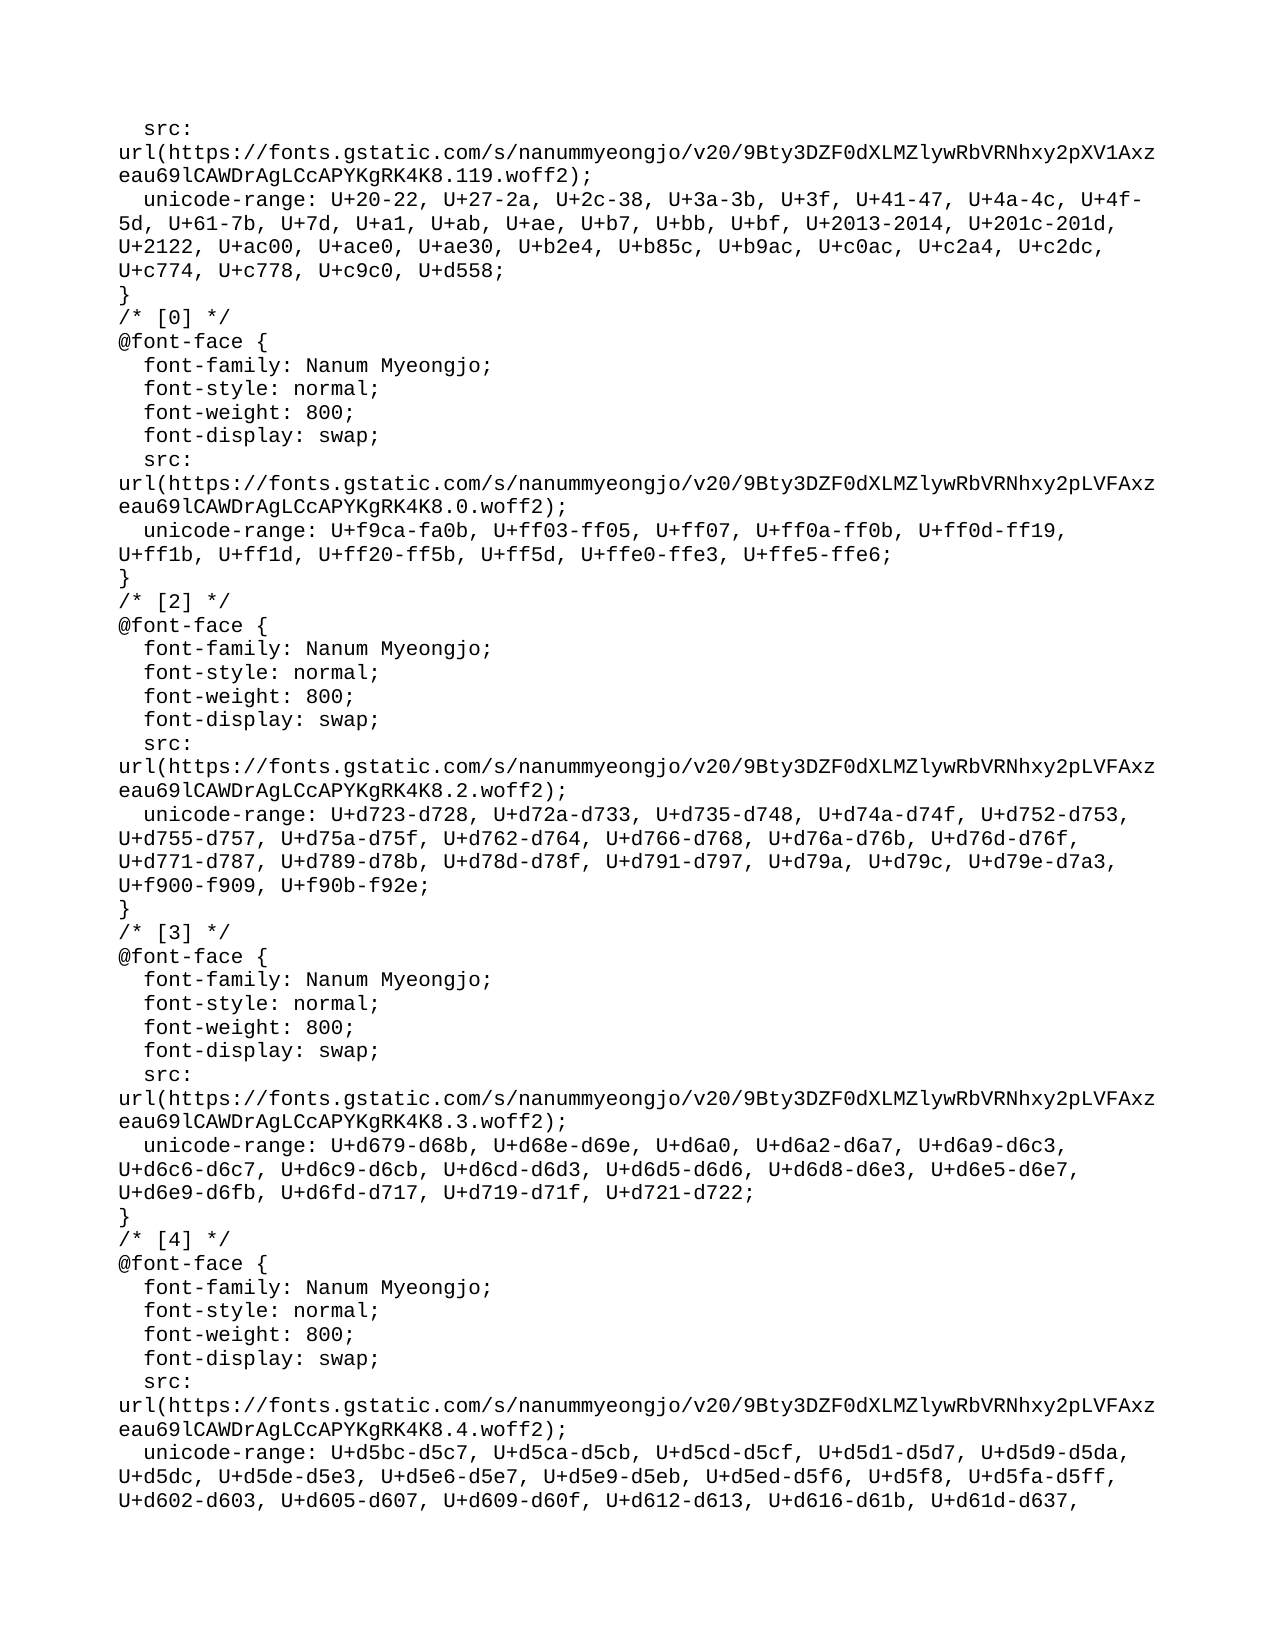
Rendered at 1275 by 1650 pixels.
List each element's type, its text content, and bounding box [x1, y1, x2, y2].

text } [118, 567, 1157, 591]
text /* [3] */ [118, 922, 1157, 946]
text font-weight: 800; [118, 1324, 1157, 1348]
text } [118, 898, 1157, 922]
text @font-face { [118, 331, 1157, 354]
text font-style: normal; [118, 993, 1157, 1017]
text font-display: swap; [118, 709, 1157, 733]
text font-weight: 800; [118, 686, 1157, 709]
text unicode-range: U+20-22, U+27-2a, U+2c-38, U+3a-3b, U+3f, U+41-47, U+4a-4c, U+4f-5d, U+61-7b, U+7d, U+a1, U+ab, U+ae, U+b7, U+bb, U+bf, U+2013-2014, U+201c-201d, U+2122, U+ac00, U+ace0, U+ae30, U+b2e4, U+b85c, U+b9ac, U+c0ac, U+c2a4, U+c2dc, U+c774, U+c778, U+c9c0, U+d558; [118, 189, 1157, 284]
text src: url(https://fonts.gstatic.com/s/nanummyeongjo/v20/9Bty3DZF0dXLMZlywRbVRNhxy2pXV1Axzeau69lCAWDrAgLCcAPYKgRK4K8.119.woff2); [118, 118, 1157, 189]
text font-family: Nanum Myeongjo; [118, 354, 1157, 378]
text @font-face { [118, 615, 1157, 638]
text @font-face { [118, 1253, 1157, 1277]
text font-display: swap; [118, 1348, 1157, 1371]
text font-weight: 800; [118, 1017, 1157, 1040]
text unicode-range: U+d723-d728, U+d72a-d733, U+d735-d748, U+d74a-d74f, U+d752-d753, U+d755-d757, U+d75a-d75f, U+d762-d764, U+d766-d768, U+d76a-d76b, U+d76d-d76f, U+d771-d787, U+d789-d78b, U+d78d-d78f, U+d791-d797, U+d79a, U+d79c, U+d79e-d7a3, U+f900-f909, U+f90b-f92e; [118, 804, 1157, 898]
text } [118, 284, 1157, 307]
text src: url(https://fonts.gstatic.com/s/nanummyeongjo/v20/9Bty3DZF0dXLMZlywRbVRNhxy2pLVFAxzeau69lCAWDrAgLCcAPYKgRK4K8.0.woff2); [118, 449, 1157, 520]
text font-family: Nanum Myeongjo; [118, 969, 1157, 993]
text } [118, 1206, 1157, 1229]
text font-family: Nanum Myeongjo; [118, 1277, 1157, 1300]
text /* [0] */ [118, 307, 1157, 331]
text unicode-range: U+d5bc-d5c7, U+d5ca-d5cb, U+d5cd-d5cf, U+d5d1-d5d7, U+d5d9-d5da, U+d5dc, U+d5de-d5e3, U+d5e6-d5e7, U+d5e9-d5eb, U+d5ed-d5f6, U+d5f8, U+d5fa-d5ff, U+d602-d603, U+d605-d607, U+d609-d60f, U+d612-d613, U+d616-d61b, U+d61d-d637, [118, 1442, 1157, 1513]
text unicode-range: U+f9ca-fa0b, U+ff03-ff05, U+ff07, U+ff0a-ff0b, U+ff0d-ff19, U+ff1b, U+ff1d, U+ff20-ff5b, U+ff5d, U+ffe0-ffe3, U+ffe5-ffe6; [118, 520, 1157, 567]
text font-display: swap; [118, 1040, 1157, 1064]
text src: url(https://fonts.gstatic.com/s/nanummyeongjo/v20/9Bty3DZF0dXLMZlywRbVRNhxy2pLVFAxzeau69lCAWDrAgLCcAPYKgRK4K8.4.woff2); [118, 1371, 1157, 1442]
text src: url(https://fonts.gstatic.com/s/nanummyeongjo/v20/9Bty3DZF0dXLMZlywRbVRNhxy2pLVFAxzeau69lCAWDrAgLCcAPYKgRK4K8.3.woff2); [118, 1064, 1157, 1135]
text font-style: normal; [118, 1300, 1157, 1324]
text font-weight: 800; [118, 402, 1157, 426]
text font-style: normal; [118, 378, 1157, 402]
text font-style: normal; [118, 662, 1157, 686]
text @font-face { [118, 946, 1157, 969]
text font-family: Nanum Myeongjo; [118, 638, 1157, 662]
text unicode-range: U+d679-d68b, U+d68e-d69e, U+d6a0, U+d6a2-d6a7, U+d6a9-d6c3, U+d6c6-d6c7, U+d6c9-d6cb, U+d6cd-d6d3, U+d6d5-d6d6, U+d6d8-d6e3, U+d6e5-d6e7, U+d6e9-d6fb, U+d6fd-d717, U+d719-d71f, U+d721-d722; [118, 1135, 1157, 1206]
text src: url(https://fonts.gstatic.com/s/nanummyeongjo/v20/9Bty3DZF0dXLMZlywRbVRNhxy2pLVFAxzeau69lCAWDrAgLCcAPYKgRK4K8.2.woff2); [118, 733, 1157, 804]
text font-display: swap; [118, 426, 1157, 449]
text /* [4] */ [118, 1229, 1157, 1253]
text /* [2] */ [118, 591, 1157, 615]
